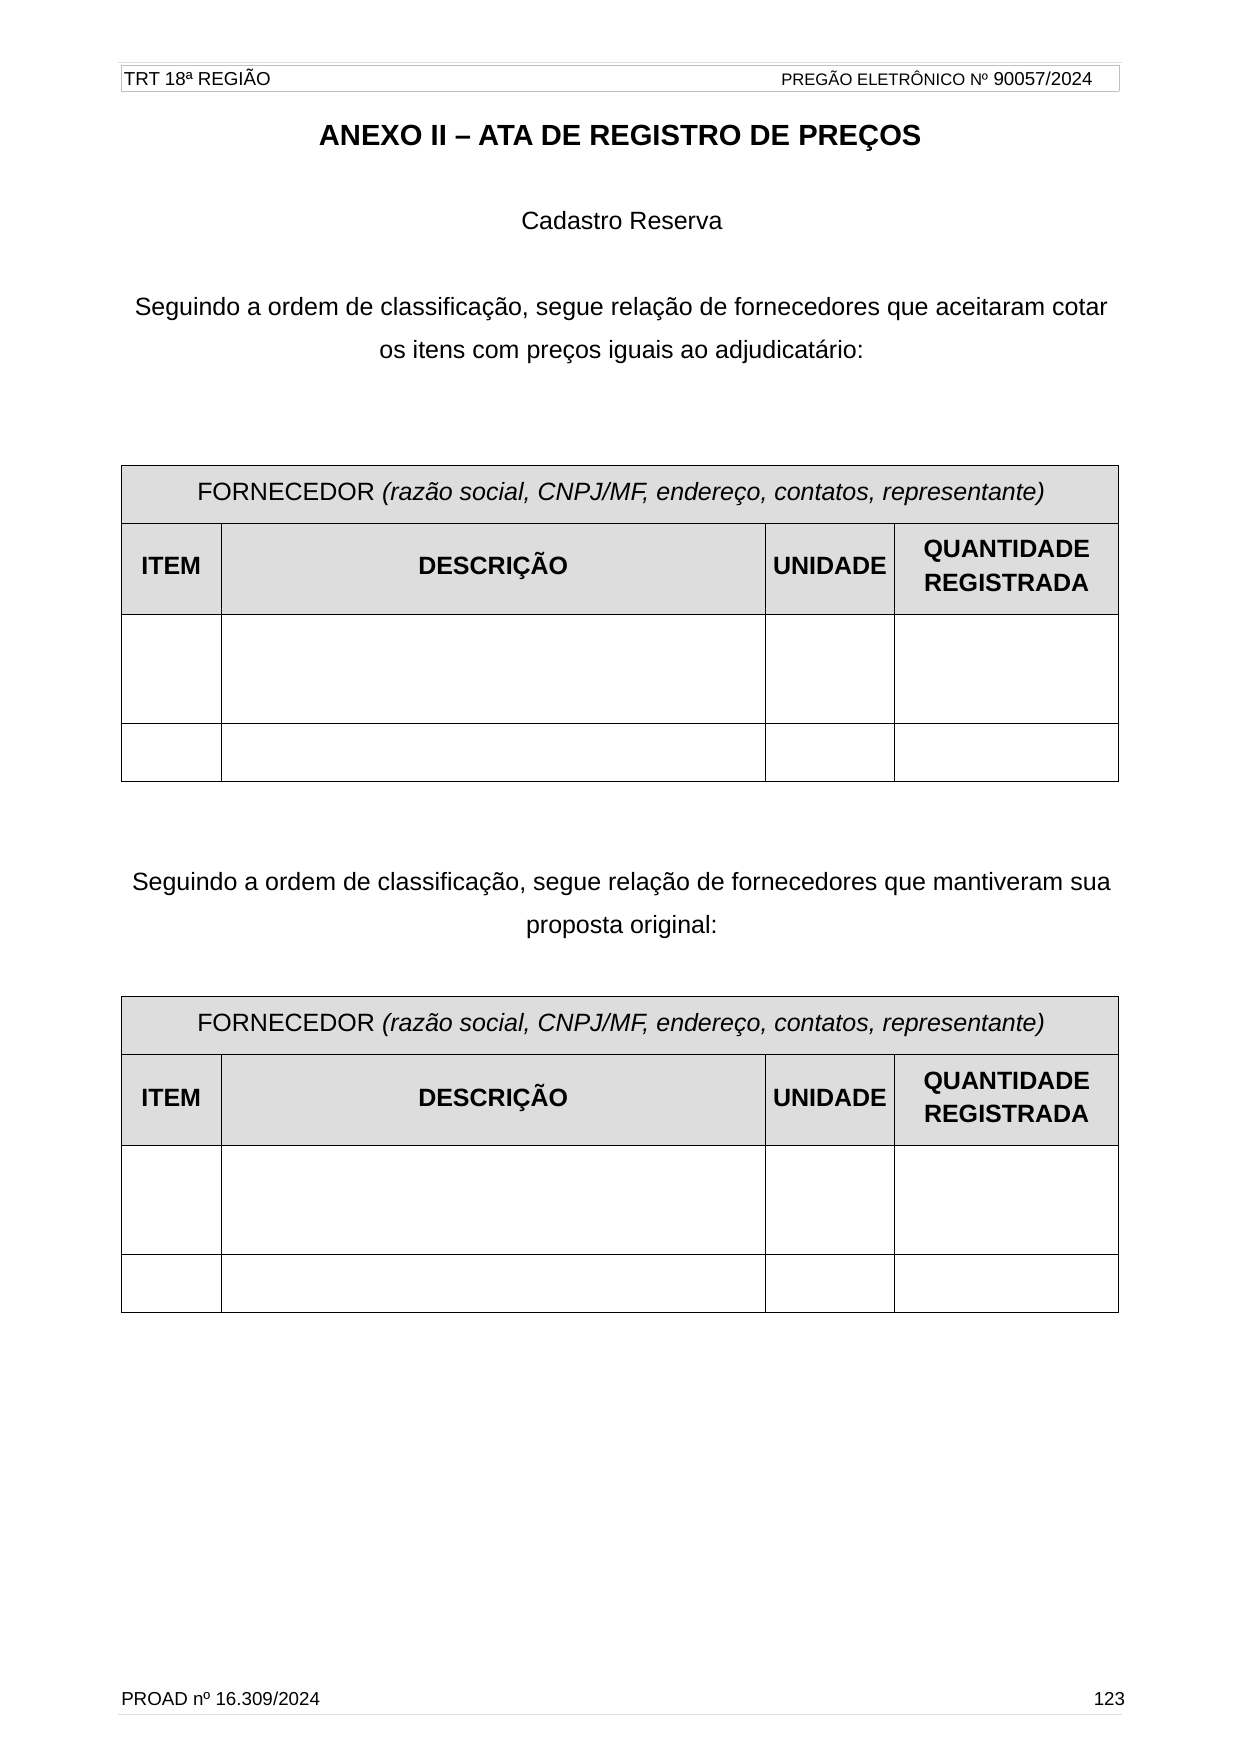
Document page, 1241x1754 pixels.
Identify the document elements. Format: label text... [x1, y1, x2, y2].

table_cell UNIDADE [766, 1055, 894, 1145]
text Cadastro Reserva [121, 206, 1122, 235]
table_cell ITEM [122, 1055, 221, 1145]
table_cell ITEM [122, 524, 221, 614]
table_header FORNECEDOR (razão social, CNPJ/MF, endereço, contatos, representante) [122, 466, 1118, 523]
table_cell [895, 1255, 1118, 1312]
table_cell QUANTIDADE REGISTRADA [895, 524, 1118, 614]
table_cell UNIDADE [766, 524, 894, 614]
text ANEXO II – ATA DE REGISTRO DE PREÇOS [121, 117, 1119, 151]
table_cell [766, 1255, 894, 1312]
table_cell [122, 1255, 221, 1312]
table_header FORNECEDOR (razão social, CNPJ/MF, endereço, contatos, representante) [122, 997, 1118, 1054]
table_cell QUANTIDADE REGISTRADA [895, 1055, 1118, 1145]
table_cell [222, 1146, 765, 1254]
text Seguindo a ordem de classificação, segue relação de fornecedores que mantiveram sua proposta original: [121, 867, 1122, 939]
table_cell [122, 1146, 221, 1254]
table_cell [895, 724, 1118, 781]
table_cell DESCRIÇÃO [222, 1055, 765, 1145]
table_cell [766, 615, 894, 722]
text Seguindo a ordem de classificação, segue relação de fornecedores que aceitaram cotar os itens com preços iguais ao adjudicatário: [121, 292, 1122, 364]
table_cell [766, 1146, 894, 1254]
table_cell [895, 615, 1118, 722]
table_cell [222, 615, 765, 722]
table_cell [895, 1146, 1118, 1254]
table_cell DESCRIÇÃO [222, 524, 765, 614]
table_cell [122, 724, 221, 781]
table_cell [222, 724, 765, 781]
table_cell [766, 724, 894, 781]
table_cell [122, 615, 221, 722]
table_cell [222, 1255, 765, 1312]
